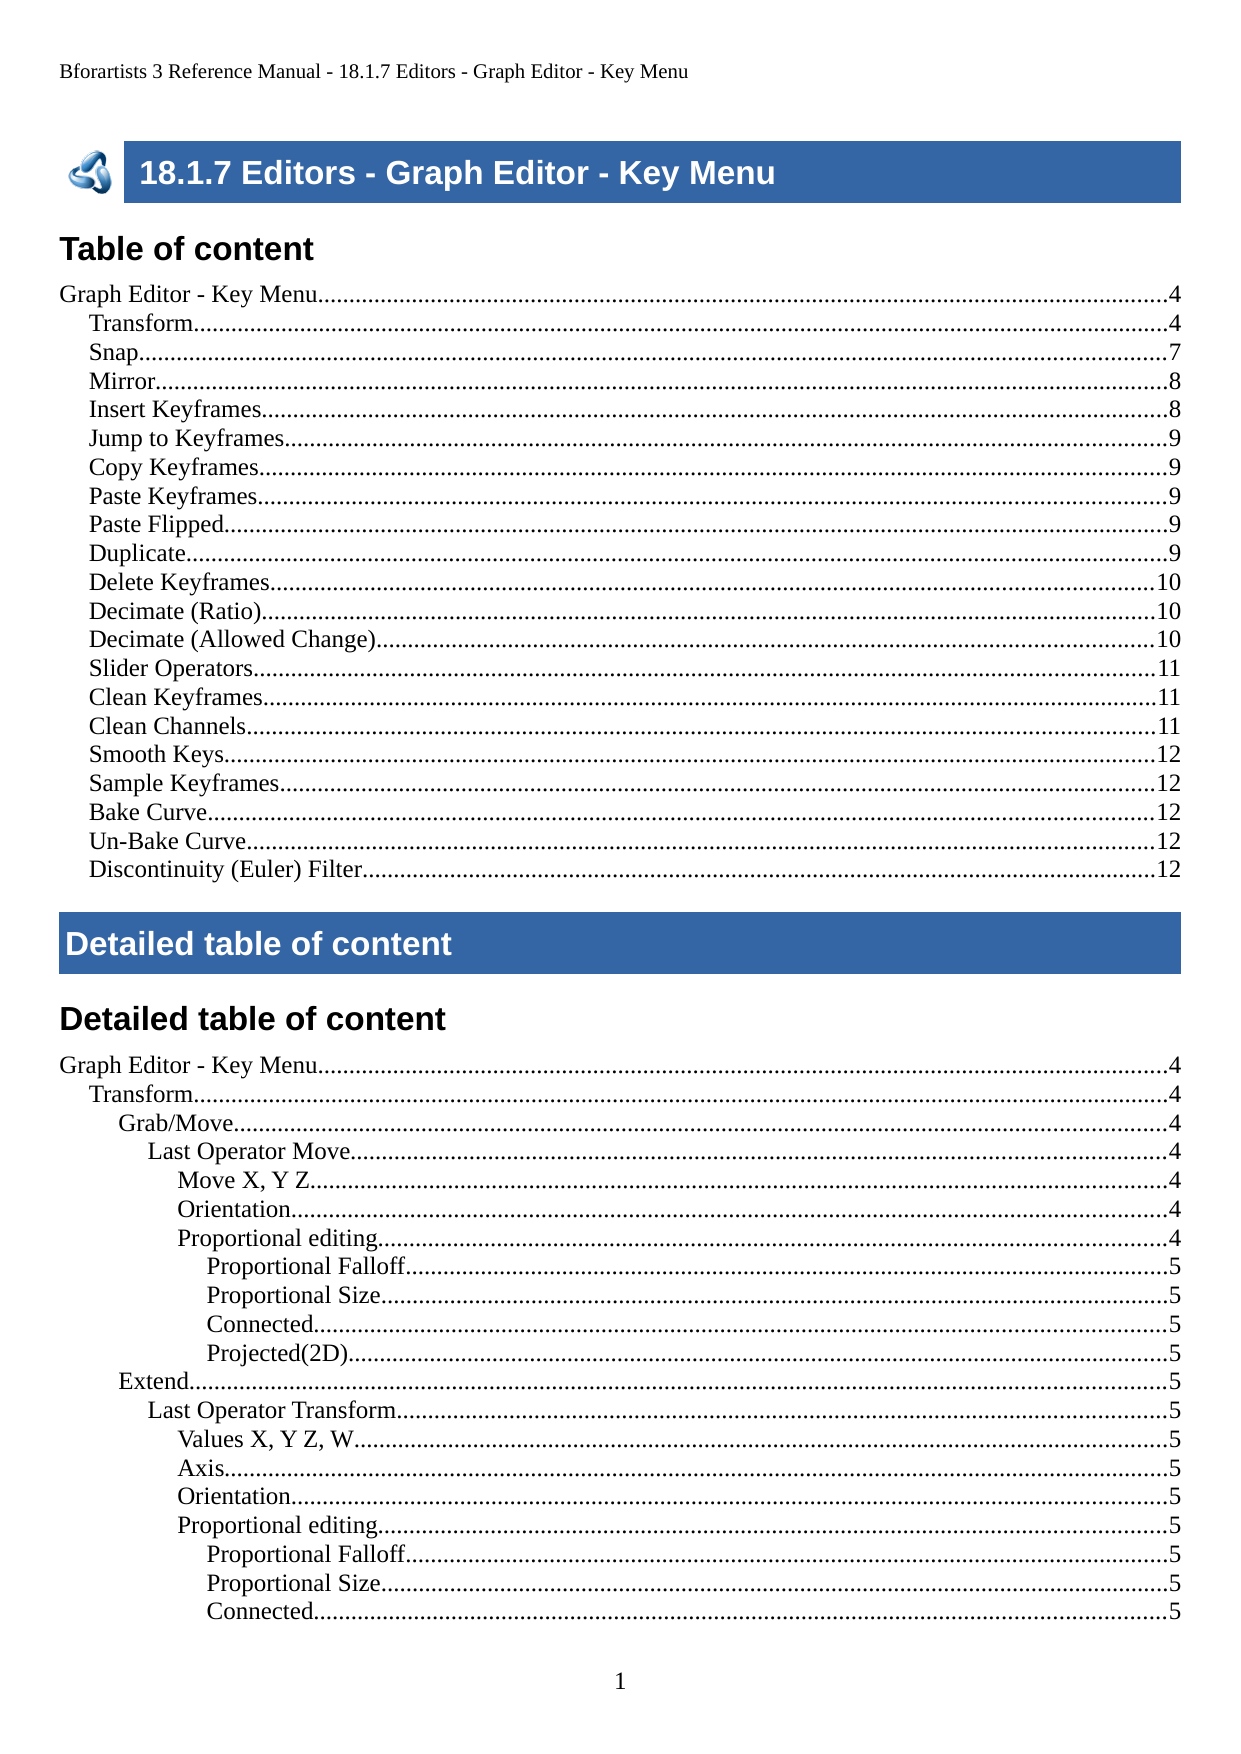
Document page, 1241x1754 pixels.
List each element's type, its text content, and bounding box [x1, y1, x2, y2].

text Mirror 8 [88, 366, 1181, 394]
text Discontinuity (Euler) Filter 12 [88, 854, 1181, 883]
text Last Operator Move 4 [147, 1136, 1181, 1165]
text Proportional Size 5 [206, 1568, 1181, 1596]
text Orientation 5 [177, 1481, 1181, 1510]
text Proportional editing 5 [177, 1510, 1181, 1539]
table_header [59, 141, 124, 203]
text Orientation 4 [177, 1194, 1181, 1223]
text Axis 5 [177, 1453, 1181, 1481]
text Graph Editor - Key Menu 4 [59, 1050, 1181, 1079]
text Insert Keyframes 8 [88, 394, 1181, 423]
table_header 18.1.7 Editors - Graph Editor - Key Menu [124, 141, 1181, 203]
text Graph Editor - Key Menu 4 [59, 279, 1181, 308]
text Clean Keyframes 11 [88, 682, 1181, 711]
text Decimate (Ratio) 10 [88, 596, 1181, 624]
subtitle Detailed table of content [59, 999, 1181, 1038]
text Proportional Falloff 5 [206, 1539, 1181, 1568]
picture [65, 147, 114, 197]
text Proportional Size 5 [206, 1280, 1181, 1309]
text Extend 5 [118, 1366, 1181, 1395]
text Connected 5 [206, 1309, 1181, 1338]
text Proportional Falloff 5 [206, 1251, 1181, 1280]
text Values X, Y Z, W 5 [177, 1424, 1181, 1453]
table_header Detailed table of content [59, 912, 1181, 974]
text Proportional editing 4 [177, 1223, 1181, 1251]
text Paste Flipped 9 [88, 509, 1181, 538]
text Copy Keyframes 9 [88, 452, 1181, 481]
text Projected(2D) 5 [206, 1338, 1181, 1366]
text Slider Operators 11 [88, 653, 1181, 682]
subtitle Table of content [59, 228, 1181, 267]
text Duplicate 9 [88, 538, 1181, 567]
text Sample Keyframes 12 [88, 768, 1181, 797]
text Snap 7 [88, 337, 1181, 366]
text Bake Curve 12 [88, 797, 1181, 826]
text Transform 4 [88, 1079, 1181, 1108]
text Transform 4 [88, 308, 1181, 337]
text Decimate (Allowed Change) 10 [88, 624, 1181, 653]
text Move X, Y Z 4 [177, 1165, 1181, 1194]
text Smooth Keys 12 [88, 739, 1181, 768]
text Un-Bake Curve 12 [88, 826, 1181, 854]
text Jump to Keyframes 9 [88, 423, 1181, 452]
text Connected 5 [206, 1596, 1181, 1625]
text Clean Channels 11 [88, 711, 1181, 739]
text Grab/Move 4 [118, 1108, 1181, 1136]
text Paste Keyframes 9 [88, 481, 1181, 509]
text Delete Keyframes 10 [88, 567, 1181, 596]
text Last Operator Transform 5 [147, 1395, 1181, 1424]
